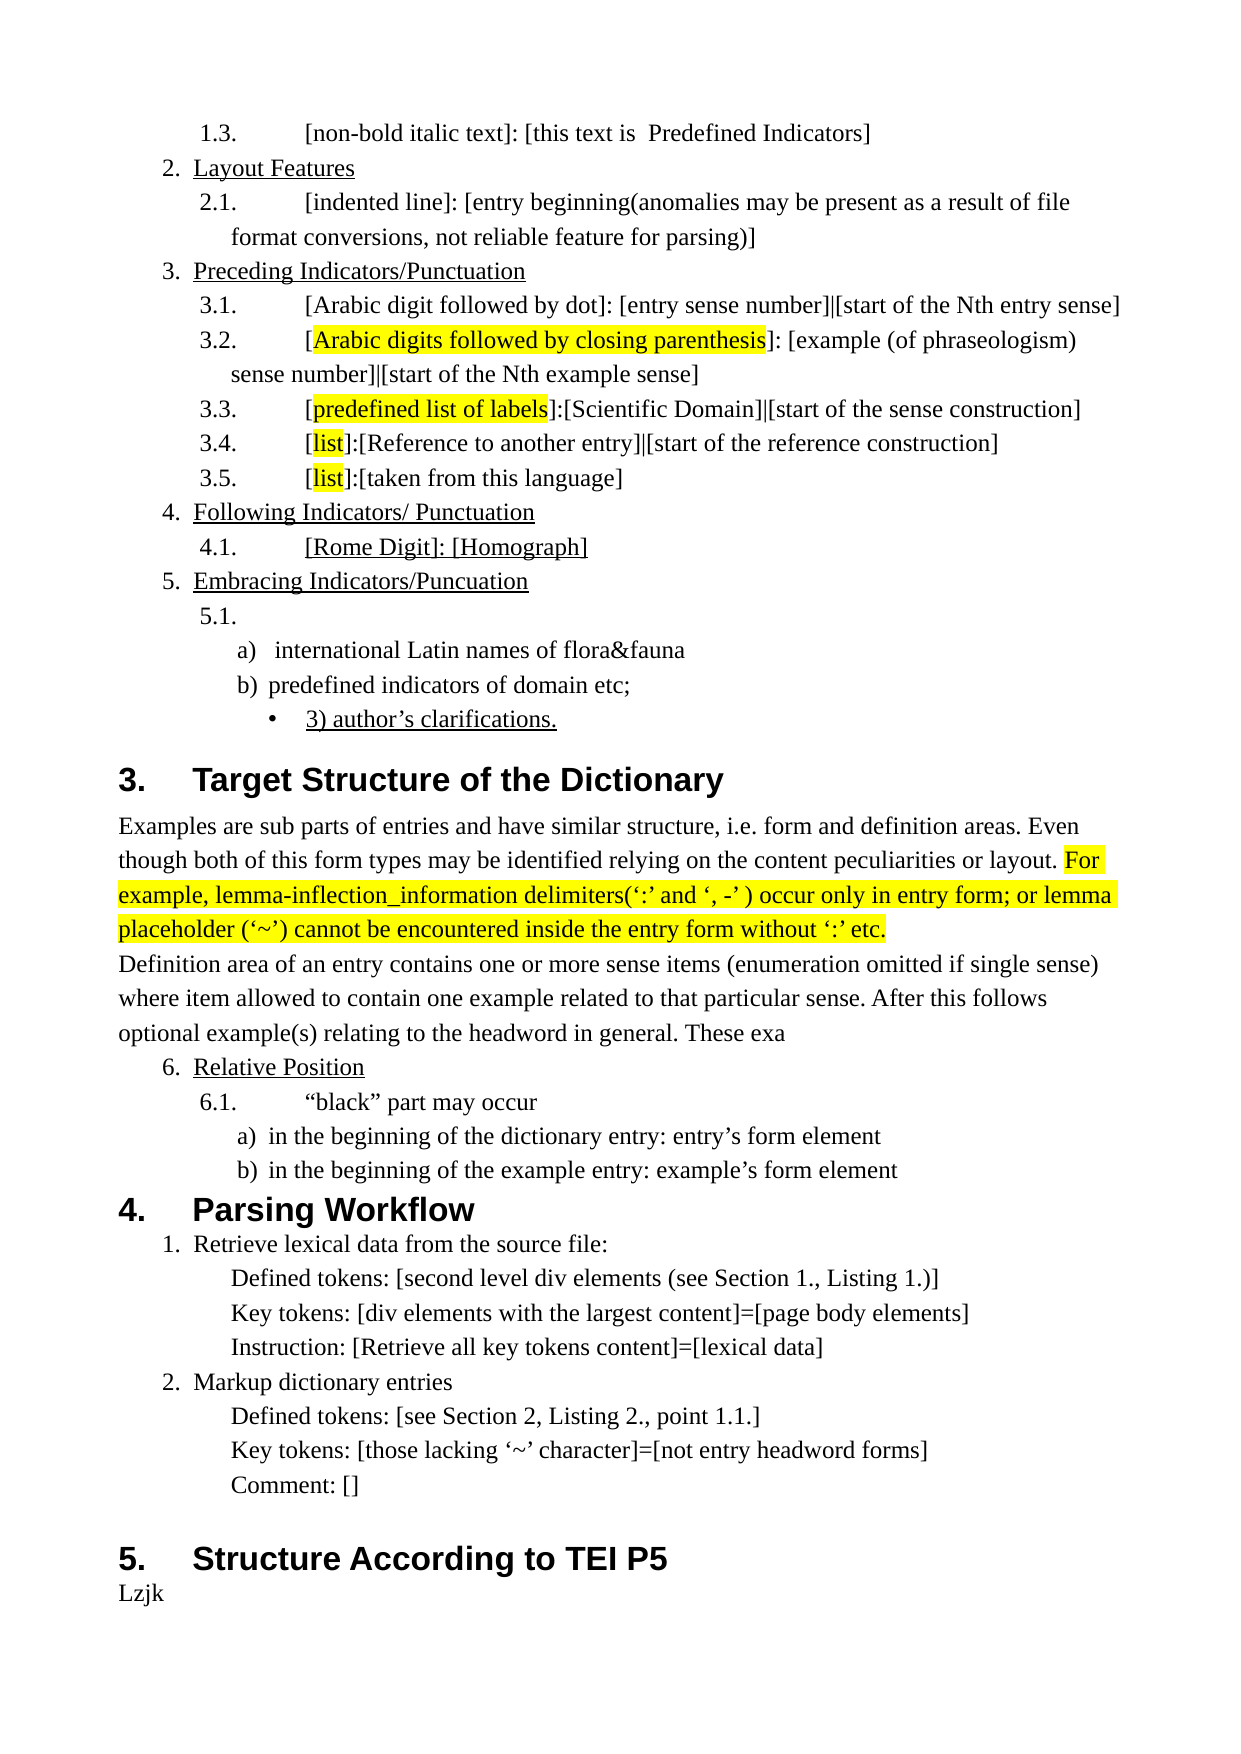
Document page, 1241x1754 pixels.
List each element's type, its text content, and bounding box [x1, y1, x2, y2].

list [Rome Digit]: [Homograph] [193, 532, 1122, 561]
list 3) author’s clarifications. [268, 704, 1122, 733]
list Following Indicators/ Punctuation [156, 497, 1122, 526]
list [Arabic digit followed by dot]: [entry sense number]|[start of the Nth entry sense] [193, 291, 1122, 319]
list predefined indicators of domain etc; [231, 670, 1122, 698]
list [predefined list of labels]:[Scientific Domain]|[start of the sense construction] [193, 394, 1122, 423]
list [list]:[taken from this language] [193, 463, 1122, 492]
list [non-bold italic text]: [this text is Predefined Indicators] [193, 118, 1122, 147]
subtitle Structure According to TEI P5 [118, 1539, 1122, 1578]
text Lzjk [118, 1578, 1122, 1606]
list Defined tokens: [see Section 2, Listing 2., point 1.1.] [193, 1401, 1122, 1430]
list Defined tokens: [second level div elements (see Section 1., Listing 1.)] [193, 1263, 1122, 1292]
list Markup dictionary entries [156, 1367, 1122, 1395]
subtitle Target Structure of the Dictionary [118, 759, 1122, 798]
list in the beginning of the example entry: example’s form element [231, 1156, 1122, 1184]
list in the beginning of the dictionary entry: entry’s form element [231, 1121, 1122, 1150]
text Examples are sub parts of entries and have similar structure, i.e. form and definition areas. Even though both of this form types may be identified relying on the content peculiarities or layout. For example, lemma-inflection_information delimiters(‘:’ and ‘, -’ ) occur only in entry form; or lemma placeholder (‘~’) cannot be encountered inside the entry form without ‘:’ etc. [118, 811, 1122, 943]
subtitle Parsing Workflow [118, 1190, 1122, 1229]
text Definition area of an entry contains one or more sense items (enumeration omitted if single sense) where item allowed to contain one example related to that particular sense. After this follows optional example(s) relating to the headword in general. These exa [118, 949, 1122, 1046]
list [Arabic digits followed by closing parenthesis]: [example (of phraseologism) sense number]|[start of the Nth example sense] [193, 325, 1122, 388]
list “black” part may occur [193, 1087, 1122, 1115]
list Comment: [] [193, 1470, 1122, 1499]
list Embracing Indicators/Puncuation [156, 566, 1122, 595]
list Key tokens: [those lacking ‘~’ character]=[not entry headword forms] [193, 1436, 1122, 1464]
list Instruction: [Retrieve all key tokens content]=[lexical data] [193, 1332, 1122, 1361]
list Retrieve lexical data from the source file: [156, 1229, 1122, 1257]
list [indented line]: [entry beginning(anomalies may be present as a result of file format conversions, not reliable feature for parsing)] [193, 187, 1122, 250]
list Key tokens: [div elements with the largest content]=[page body elements] [193, 1298, 1122, 1326]
list Layout Features [156, 153, 1122, 181]
list Preceding Indicators/Punctuation [156, 256, 1122, 285]
list [list]:[Reference to another entry]|[start of the reference construction] [193, 428, 1122, 457]
list Relative Position [156, 1052, 1122, 1081]
list international Latin names of flora&fauna [231, 635, 1122, 664]
